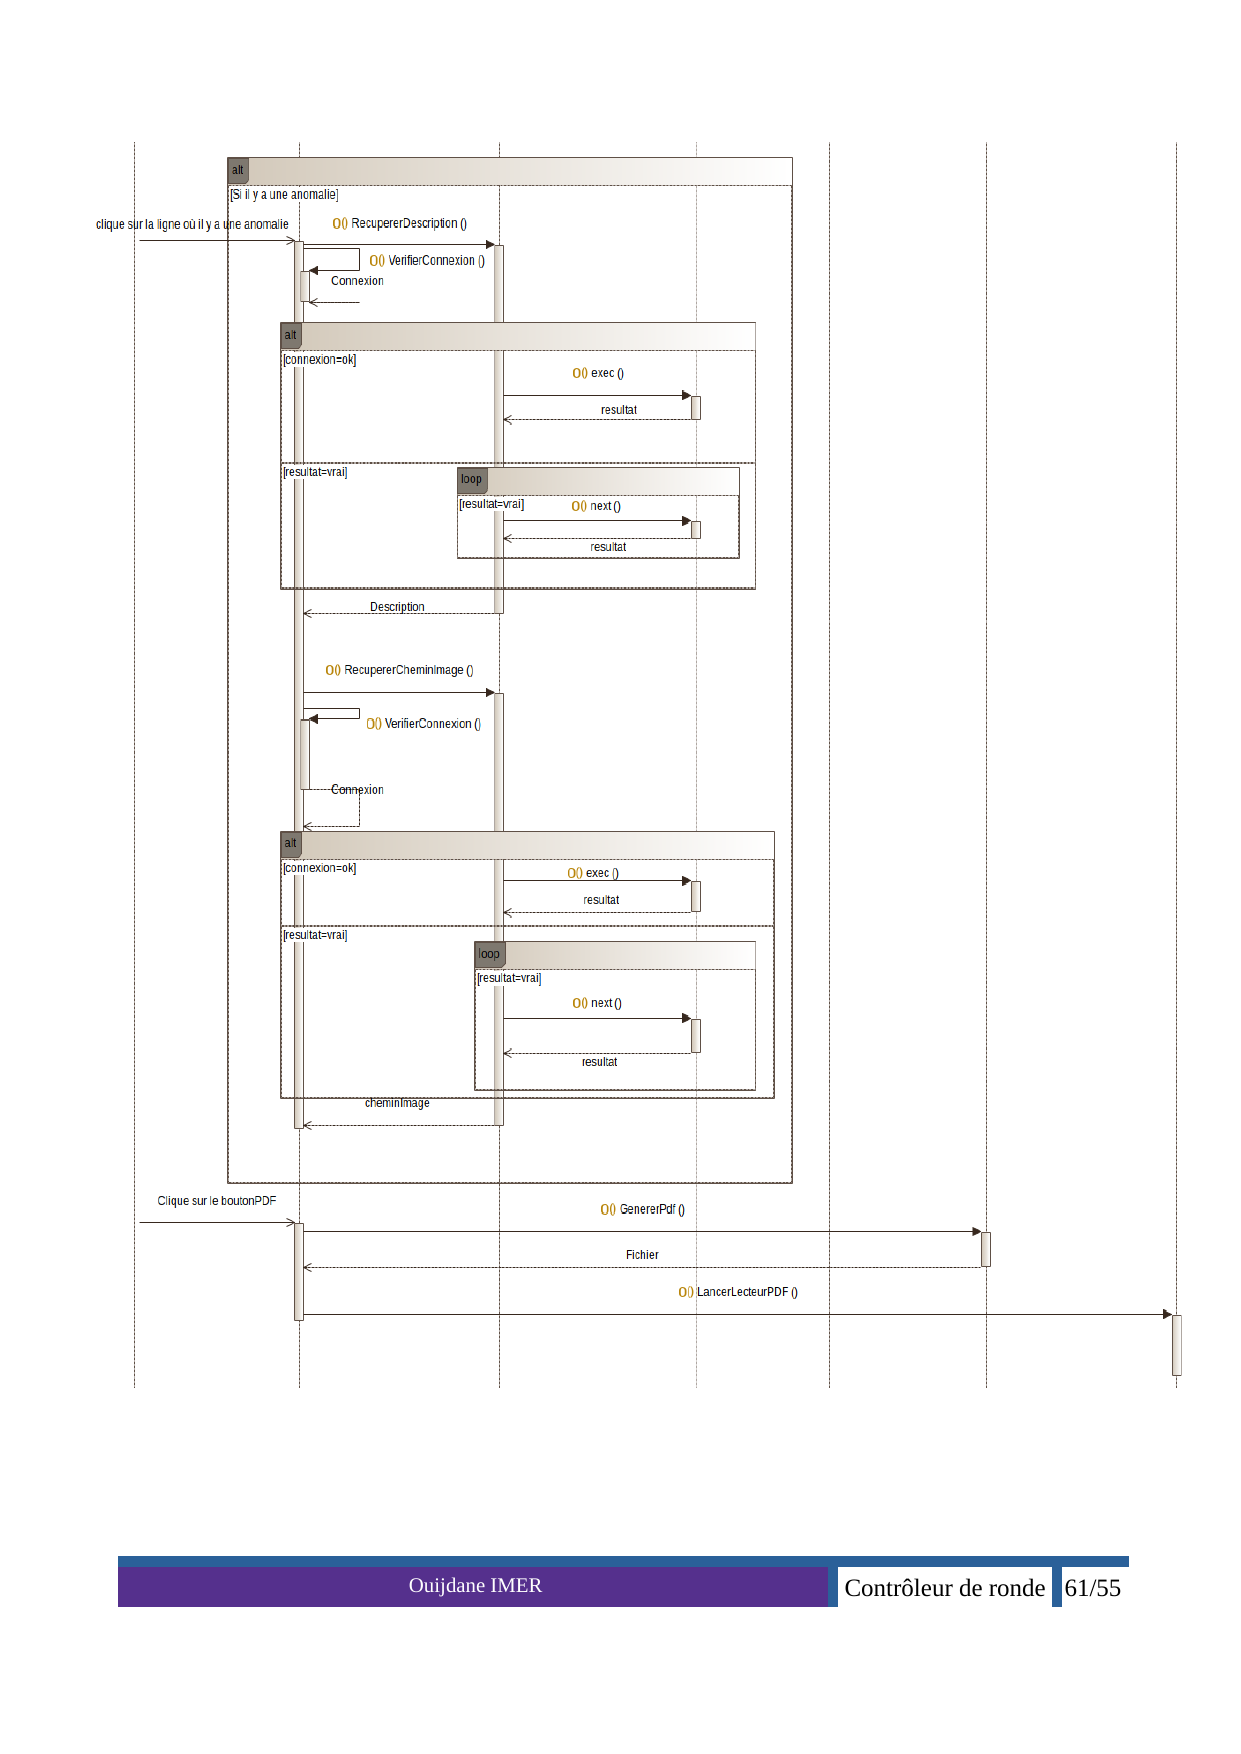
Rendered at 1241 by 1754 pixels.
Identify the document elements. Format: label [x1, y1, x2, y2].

picture [69, 1297, 1204, 1388]
